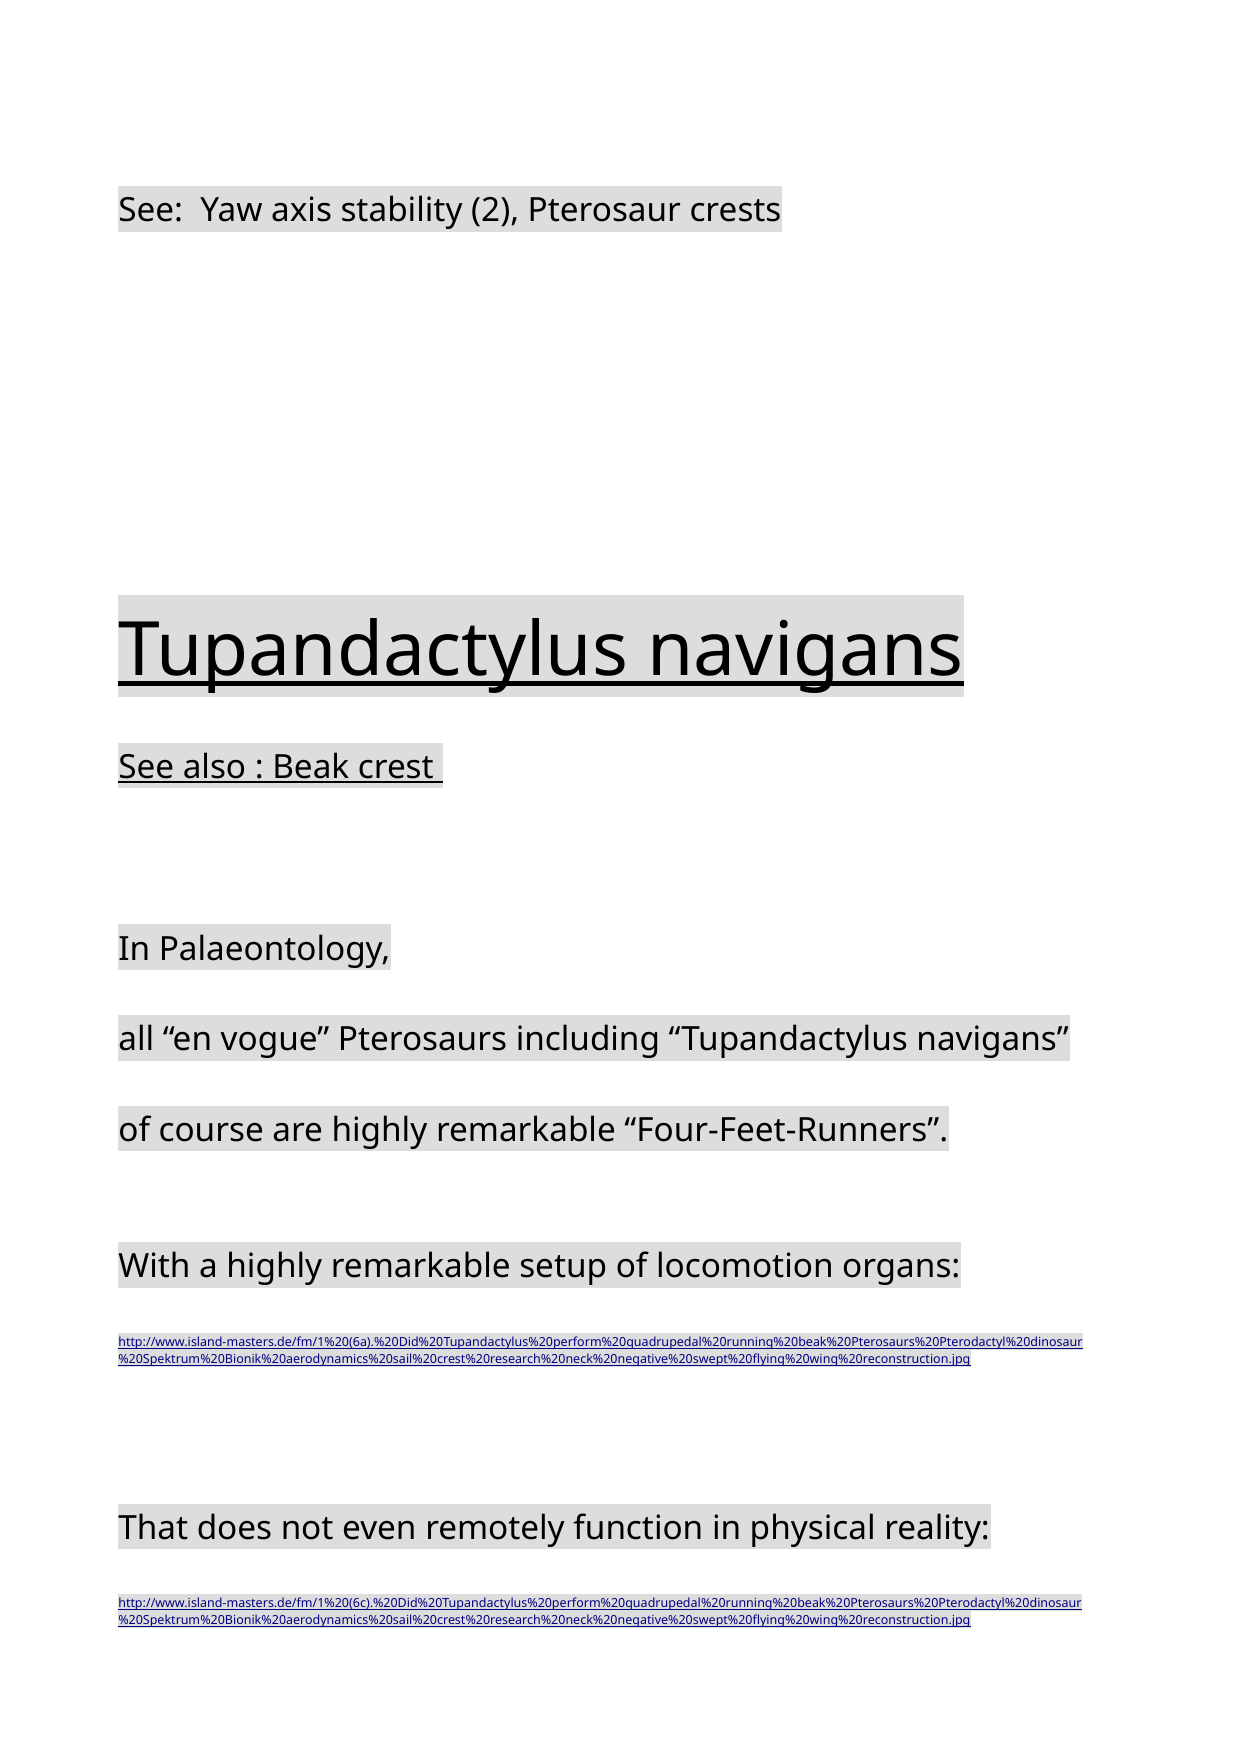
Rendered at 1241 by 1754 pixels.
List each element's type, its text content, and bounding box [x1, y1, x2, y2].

text Tupandactylus navigans [118, 595, 1122, 697]
text all “en vogue” Pterosaurs including “Tupandactylus navigans” [118, 1015, 1122, 1061]
text See also : Beak crest [118, 743, 1122, 788]
text In Palaeontology, [118, 924, 1122, 970]
text That does not even remotely function in physical reality: [118, 1503, 1122, 1549]
text With a highly remarkable setup of locomotion organs: [118, 1242, 1122, 1288]
text of course are highly remarkable “Four-Feet-Runners”. [118, 1106, 1122, 1151]
text http://www.island-masters.de/fm/1%20(6c).%20Did%20Tupandactylus%20perform%20quadrupedal%20running%20beak%20Pterosaurs%20Pterodactyl%20dinosaur%20Spektrum%20Bionik%20aerodynamics%20sail%20crest%20research%20neck%20negative%20swept%20flying%20wing%20reconstruction.jpg [118, 1594, 1122, 1628]
text http://www.island-masters.de/fm/1%20(6a).%20Did%20Tupandactylus%20perform%20quadrupedal%20running%20beak%20Pterosaurs%20Pterodactyl%20dinosaur%20Spektrum%20Bionik%20aerodynamics%20sail%20crest%20research%20neck%20negative%20swept%20flying%20wing%20reconstruction.jpg [118, 1333, 1122, 1367]
text See: Yaw axis stability (2), Pterosaur crests [118, 186, 1122, 232]
